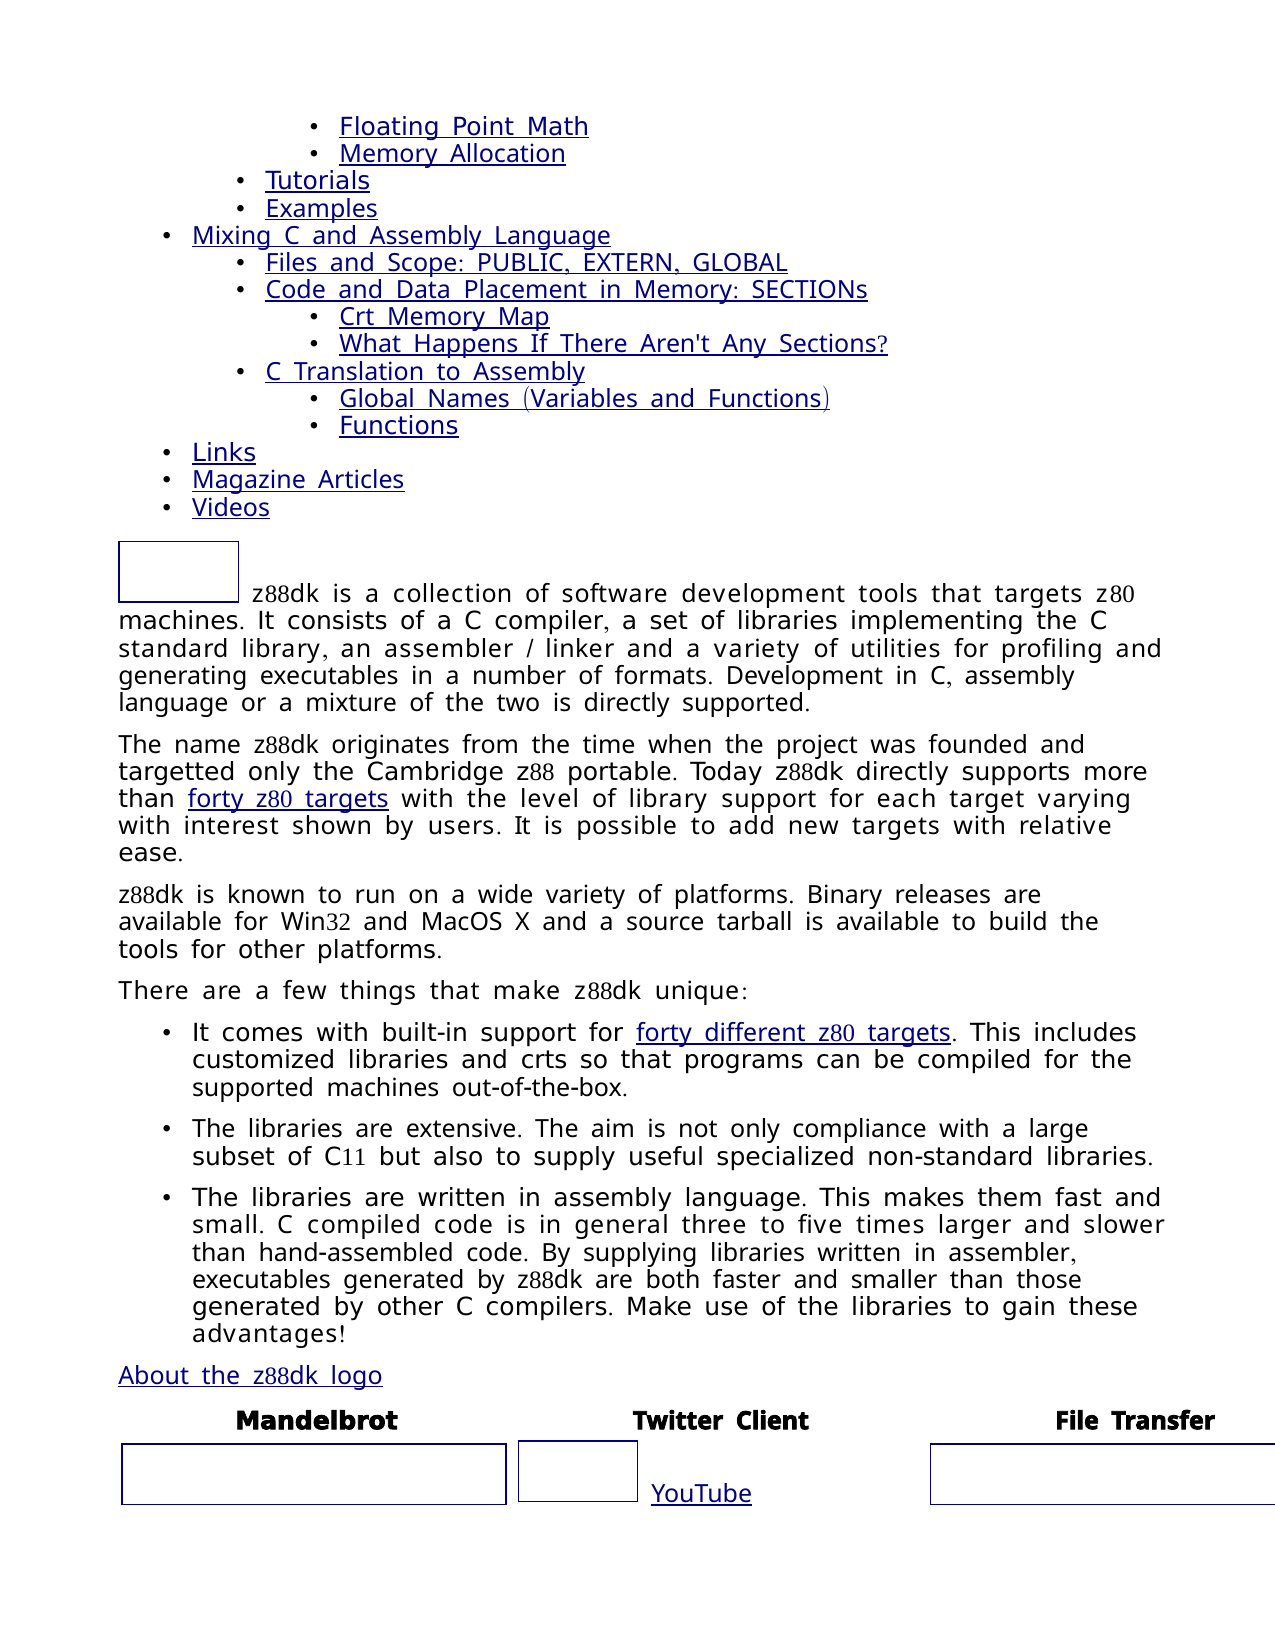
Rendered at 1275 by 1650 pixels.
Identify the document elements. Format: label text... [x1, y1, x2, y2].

list Videos [162, 499, 1157, 521]
list Magazine Articles [162, 472, 1157, 494]
list Crt Memory Map [309, 308, 1157, 331]
text z88dk is known to run on a wide variety of platforms. Binary releases are available for Win32 and MacOS X and a source tarball is available to build the tools for other platforms. [118, 886, 1157, 963]
list Code and Data Placement in Memory: SECTIONs [236, 281, 1157, 304]
table_cell YouTube [515, 1438, 927, 1511]
table_header File Transfer [927, 1409, 1275, 1437]
list The libraries are extensive. The aim is not only compliance with a large subset of C11 but also to supply useful specialized non-standard libraries. [162, 1120, 1157, 1170]
table_cell [931, 1445, 1275, 1504]
list Memory Allocation [309, 145, 1157, 168]
text About the z88dk logo [118, 1367, 1157, 1390]
list Tutorials [236, 172, 1157, 195]
list Files and Scope: PUBLIC, EXTERN, GLOBAL [236, 254, 1157, 277]
list Functions [309, 417, 1157, 440]
list It comes with built-in support for forty different z80 targets. This includes customized libraries and crts so that programs can be compiled for the supported machines out-of-the-box. [162, 1024, 1157, 1101]
table_header Mandelbrot [118, 1409, 514, 1437]
list The libraries are written in assembly language. This makes them fast and small. C compiled code is in general three to five times larger and slower than hand-assembled code. By supplying libraries written in assembler, executables generated by z88dk are both faster and smaller than those generated by other C compilers. Make use of the libraries to gain these advantages! [162, 1189, 1157, 1348]
list Links [162, 444, 1157, 467]
list Floating Point Math [309, 118, 1157, 141]
list Global Names (Variables and Functions) [309, 390, 1157, 413]
list Mixing C and Assembly Language [162, 227, 1157, 249]
text z88dk is a collection of software development tools that targets z80 machines. It consists of a C compiler, a set of libraries implementing the C standard library, an assembler / linker and a variety of utilities for profiling and generating executables in a number of formats. Development in C, assembly language or a mixture of the two is directly supported. [118, 541, 1157, 717]
table_cell [927, 1438, 1275, 1511]
table_cell [118, 1438, 514, 1511]
list C Translation to Assembly [236, 363, 1157, 386]
table_header Twitter Client [515, 1409, 927, 1437]
text The name z88dk originates from the time when the project was founded and targetted only the Cambridge z88 portable. Today z88dk directly supports more than forty z80 targets with the level of library support for each target varying with interest shown by users. It is possible to add new targets with relative ease. [118, 736, 1157, 867]
list Examples [236, 200, 1157, 222]
text There are a few things that make z88dk unique: [118, 982, 1157, 1005]
list What Happens If There Aren't Any Sections? [309, 336, 1157, 358]
